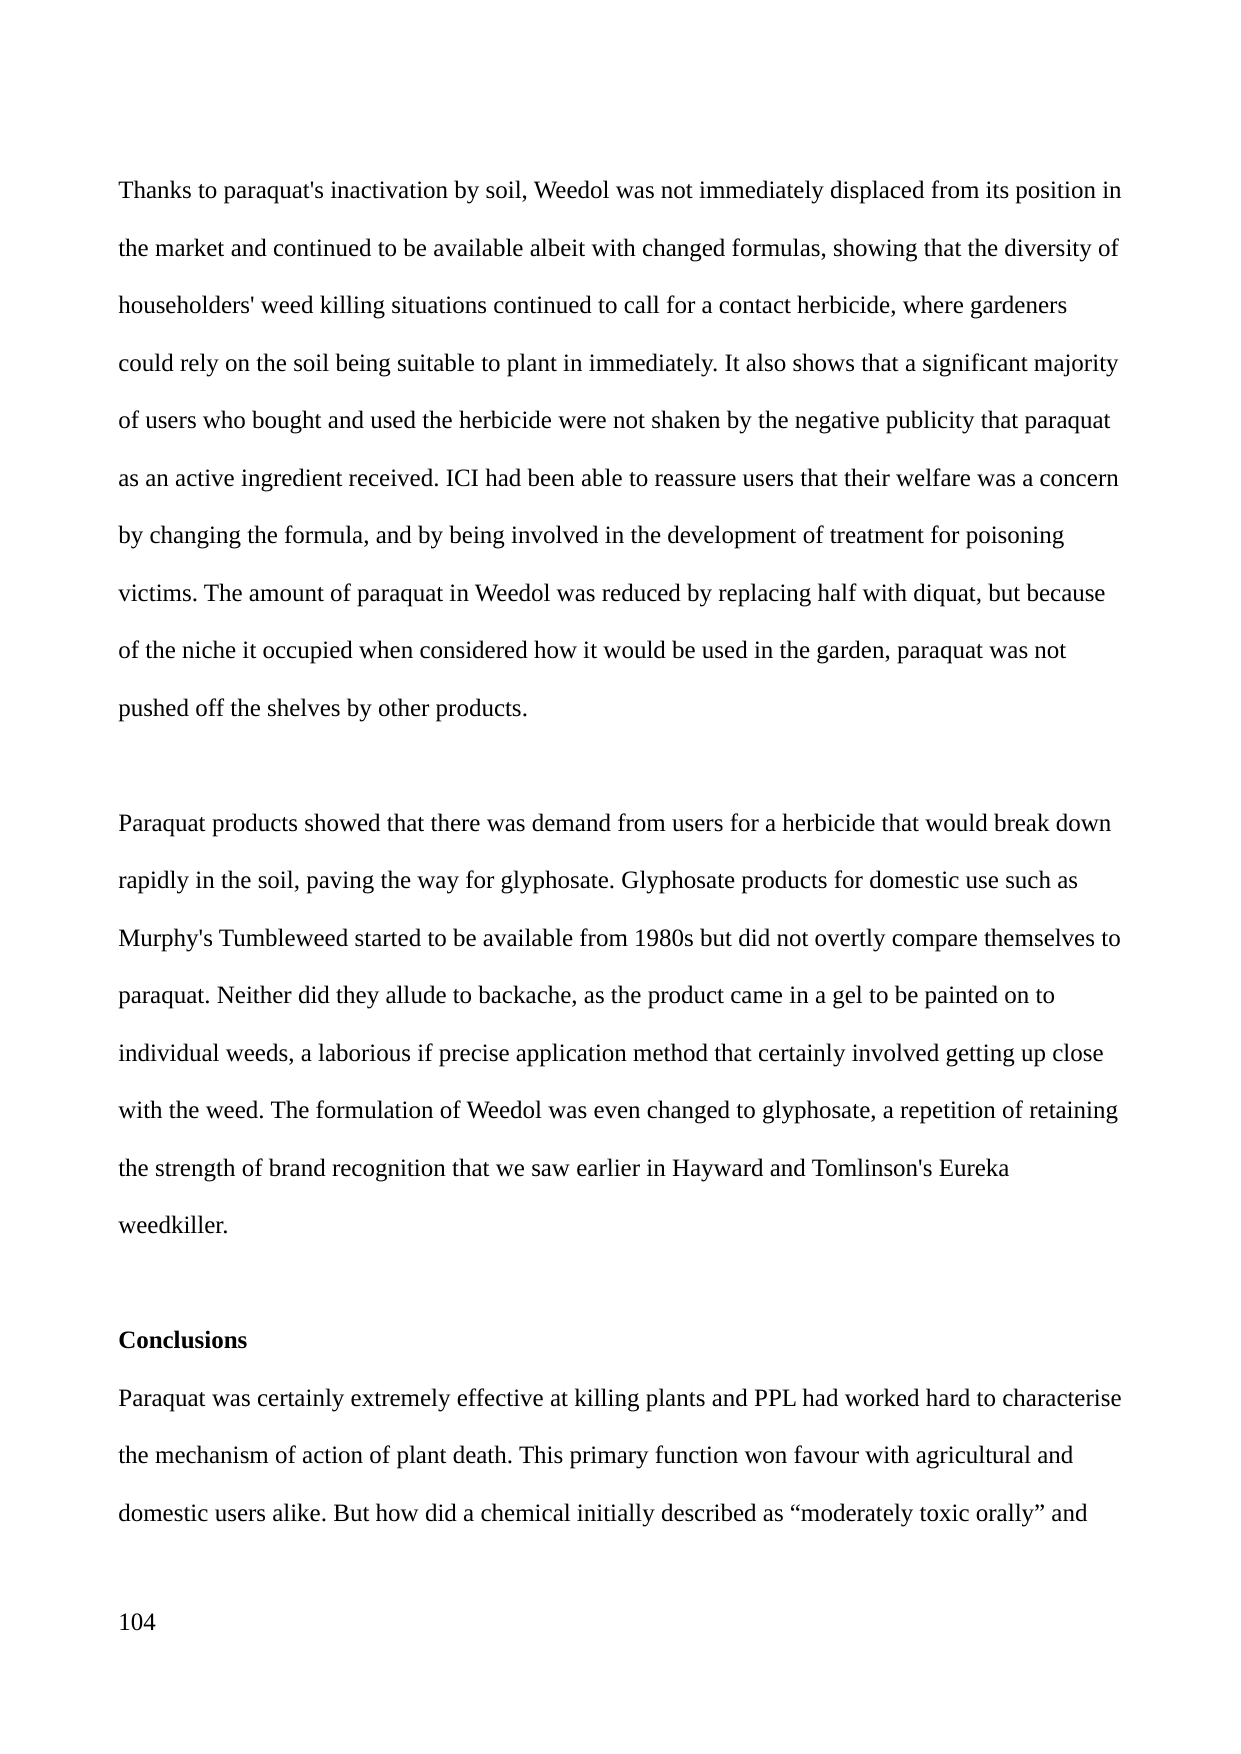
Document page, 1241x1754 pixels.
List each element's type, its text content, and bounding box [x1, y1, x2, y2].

text Paraquat products showed that there was demand from users for a herbicide that would break down rapidly in the soil, paving the way for glyphosate. Glyphosate products for domestic use such as Murphy's Tumbleweed started to be available from 1980s but did not overtly compare themselves to paraquat. Neither did they allude to backache, as the product came in a gel to be painted on to individual weeds, a laborious if precise application method that certainly involved getting up close with the weed. The formulation of Weedol was even changed to glyphosate, a repetition of retaining the strength of brand recognition that we saw earlier in Hayward and Tomlinson's Eureka weedkiller. [118, 808, 1122, 1239]
text Thanks to paraquat's inactivation by soil, Weedol was not immediately displaced from its position in the market and continued to be available albeit with changed formulas, showing that the diversity of householders' weed killing situations continued to call for a contact herbicide, where gardeners could rely on the soil being suitable to plant in immediately. It also shows that a significant majority of users who bought and used the herbicide were not shaken by the negative publicity that paraquat as an active ingredient received. ICI had been able to reassure users that their welfare was a concern by changing the formula, and by being involved in the development of treatment for poisoning victims. The amount of paraquat in Weedol was reduced by replacing half with diquat, but because of the niche it occupied when considered how it would be used in the garden, paraquat was not pushed off the shelves by other products. [118, 176, 1122, 722]
text Conclusions [118, 1326, 1122, 1354]
text Paraquat was certainly extremely effective at killing plants and PPL had worked hard to characterise the mechanism of action of plant death. This primary function won favour with agricultural and domestic users alike. But how did a chemical initially described as “moderately toxic orally” and [118, 1383, 1122, 1527]
